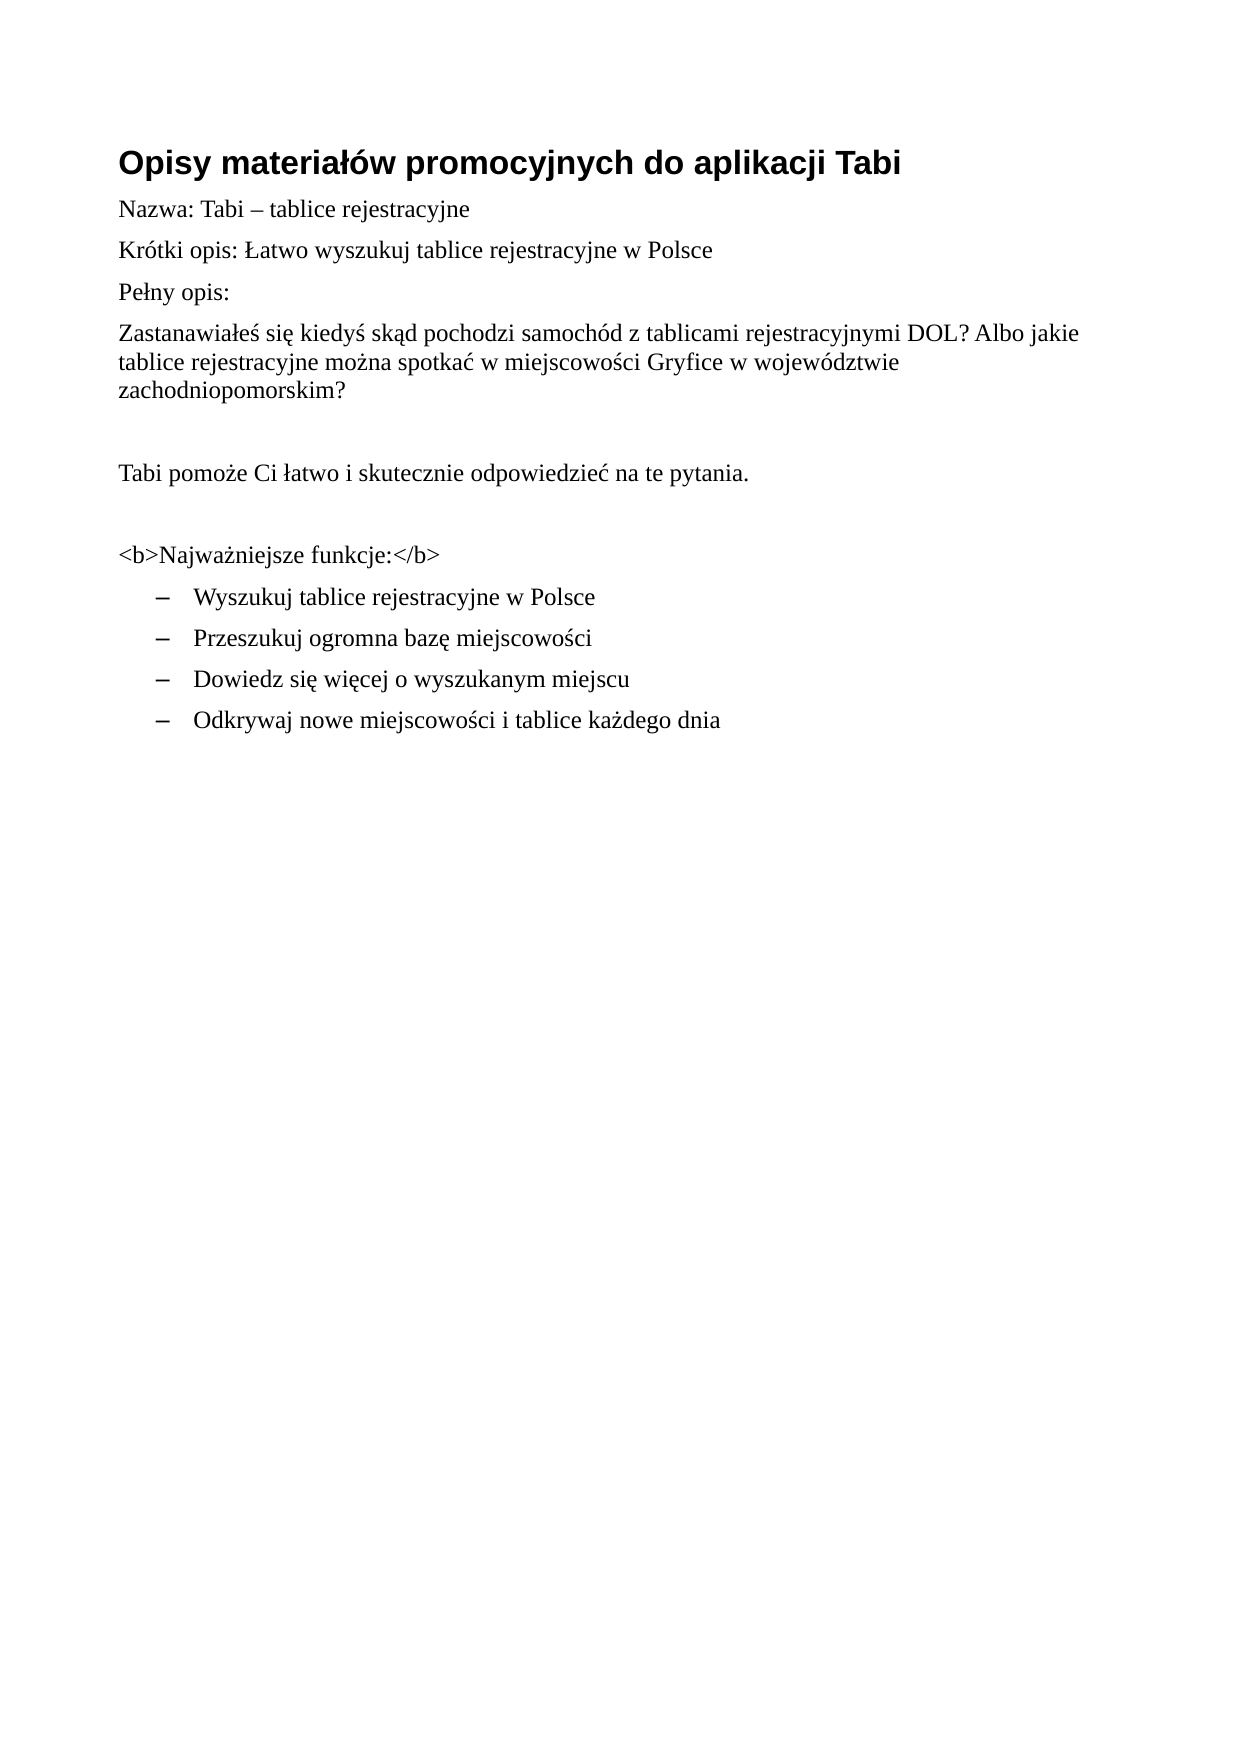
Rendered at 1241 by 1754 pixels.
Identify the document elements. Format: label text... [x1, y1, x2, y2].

text Zastanawiałeś się kiedyś skąd pochodzi samochód z tablicami rejestracyjnymi DOL? Albo jakie tablice rejestracyjne można spotkać w miejscowości Gryfice w województwie zachodniopomorskim? [118, 318, 1122, 404]
list Przeszukuj ogromna bazę miejscowości [156, 623, 1122, 652]
subtitle Opisy materiałów promocyjnych do aplikacji Tabi [118, 143, 1122, 182]
text Nazwa: Tabi – tablice rejestracyjne [118, 194, 1122, 223]
list Wyszukuj tablice rejestracyjne w Polsce [156, 582, 1122, 611]
list Dowiedz się więcej o wyszukanym miejscu [156, 664, 1122, 693]
text Tabi pomoże Ci łatwo i skutecznie odpowiedzieć na te pytania. [118, 458, 1122, 487]
text <b>Najważniejsze funkcje:</b> [118, 541, 1122, 569]
text Pełny opis: [118, 277, 1122, 306]
text Krótki opis: Łatwo wyszukuj tablice rejestracyjne w Polsce [118, 236, 1122, 264]
list Odkrywaj nowe miejscowości i tablice każdego dnia [156, 706, 1122, 734]
